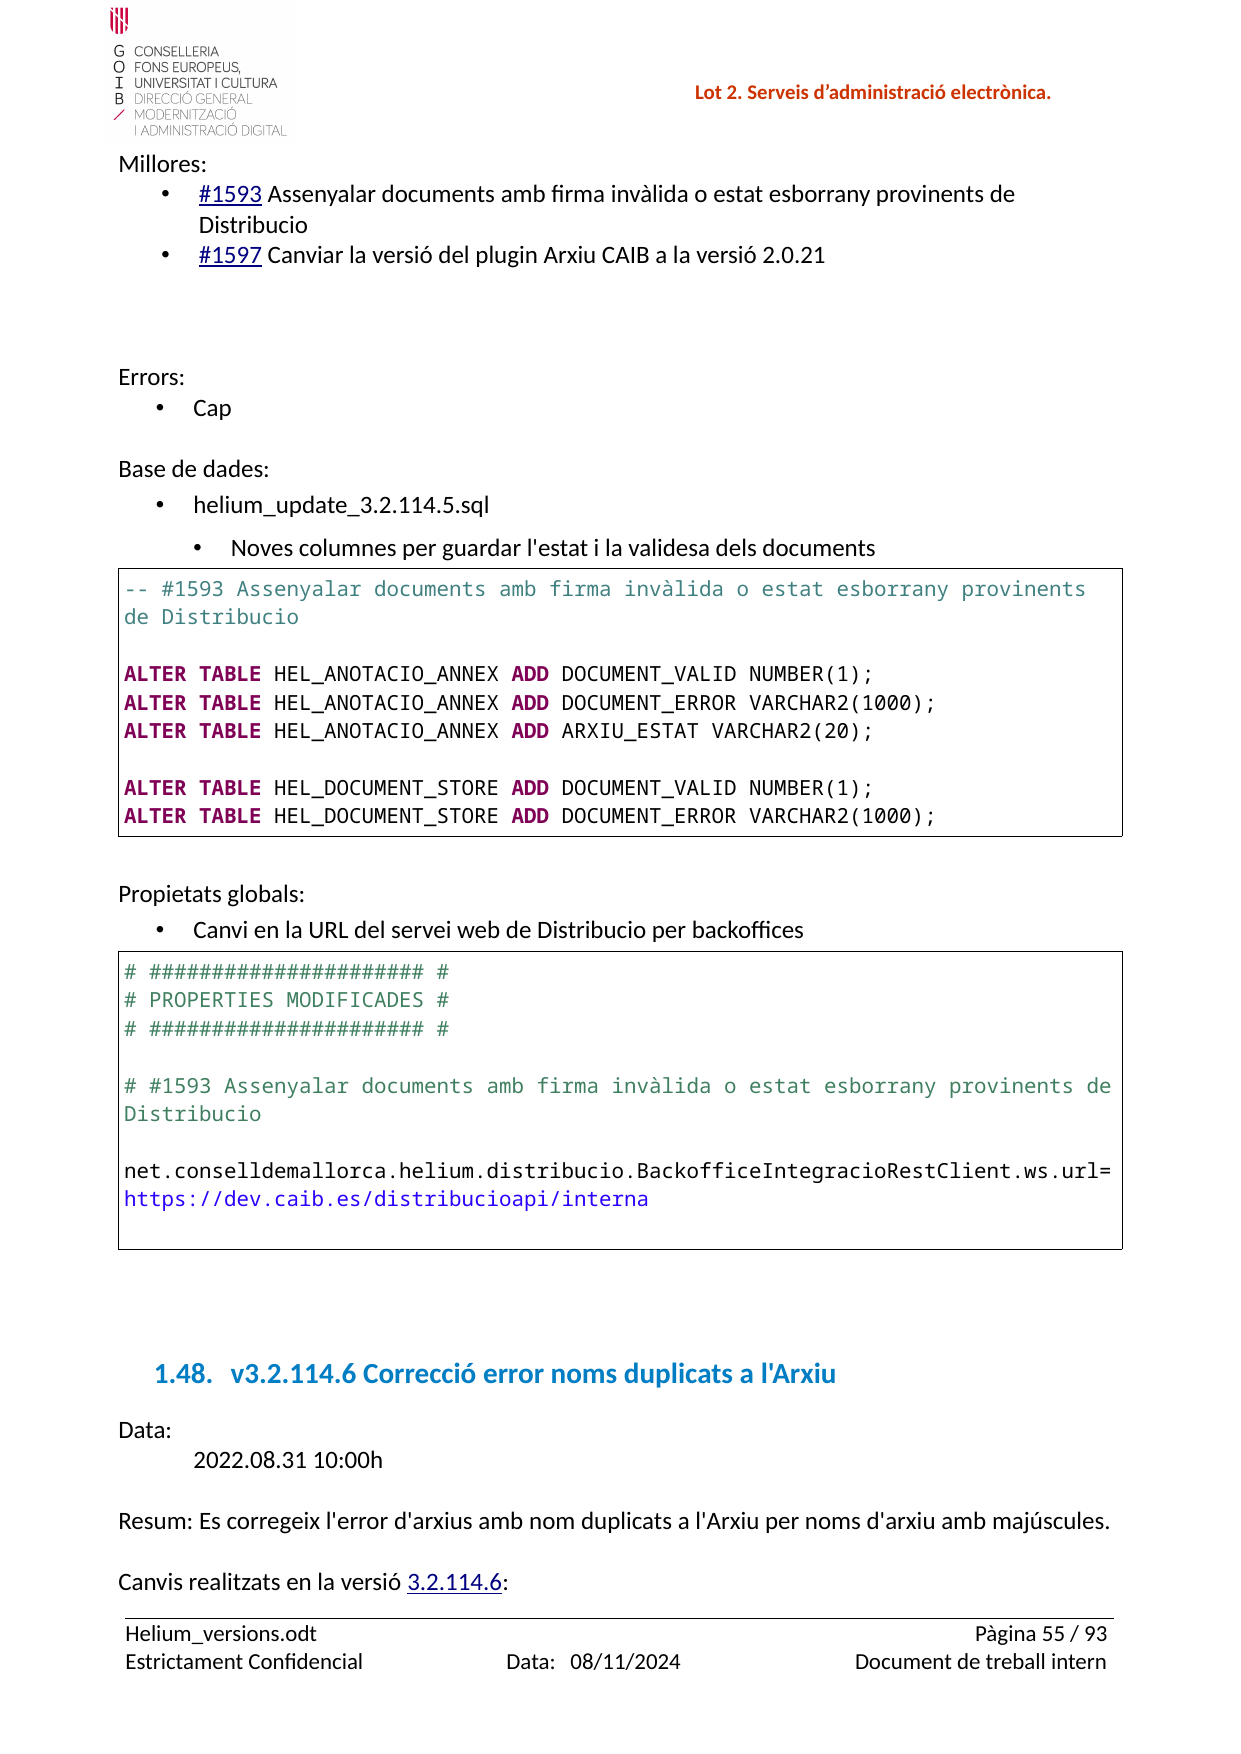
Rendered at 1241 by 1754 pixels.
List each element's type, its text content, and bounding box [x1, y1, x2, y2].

list Noves columnes per guardar l'estat i la validesa dels documents [193, 532, 1122, 562]
table_header -- #1593 Assenyalar documents amb firma invàlida o estat esborrany provinents de Distribucio ALTER TABLE HEL_ANOTACIO_ANNEX ADD DOCUMENT_VALID NUMBER(1); ALTER TABLE HEL_ANOTACIO_ANNEX ADD DOCUMENT_ERROR VARCHAR2(1000); ALTER TABLE HEL_ANOTACIO_ANNEX ADD ARXIU_ESTAT VARCHAR2(20); ALTER TABLE HEL_DOCUMENT_STORE ADD DOCUMENT_VALID NUMBER(1); ALTER TABLE HEL_DOCUMENT_STORE ADD DOCUMENT_ERROR VARCHAR2(1000); [119, 569, 1122, 836]
list #1597 Canviar la versió del plugin Arxiu CAIB a la versió 2.0.21 [161, 239, 1122, 270]
list Canvi en la URL del servei web de Distribucio per backoffices [156, 915, 1122, 945]
text Errors: [118, 361, 1122, 392]
text Canvis realitzats en la versió 3.2.114.6: [118, 1567, 1122, 1597]
text Base de dades: [118, 453, 1122, 483]
text Millores: [118, 148, 1122, 178]
list Cap [156, 392, 1122, 422]
subtitle v3.2.114.6 Correcció error noms duplicats a l'Arxiu [153, 1355, 1122, 1390]
picture [100, 0, 297, 144]
table_header # ###################### # # PROPERTIES MODIFICADES # # ###################### # # #1593 Assenyalar documents amb firma invàlida o estat esborrany provinents de Distribucio net.conselldemallorca.helium.distribucio.BackofficeIntegracioRestClient.ws.url=https://dev.caib.es/distribucioapi/interna [119, 952, 1122, 1249]
text Propietats globals: [118, 878, 1122, 909]
list #1593 Assenyalar documents amb firma invàlida o estat esborrany provinents de Distribucio [161, 178, 1122, 239]
text Data: [118, 1414, 1122, 1444]
text Resum: Es corregeix l'error d'arxius amb nom duplicats a l'Arxiu per noms d'arxiu amb majúscules. [118, 1506, 1122, 1536]
list helium_update_3.2.114.5.sql [156, 489, 1122, 520]
text 2022.08.31 10:00h [118, 1444, 1122, 1475]
